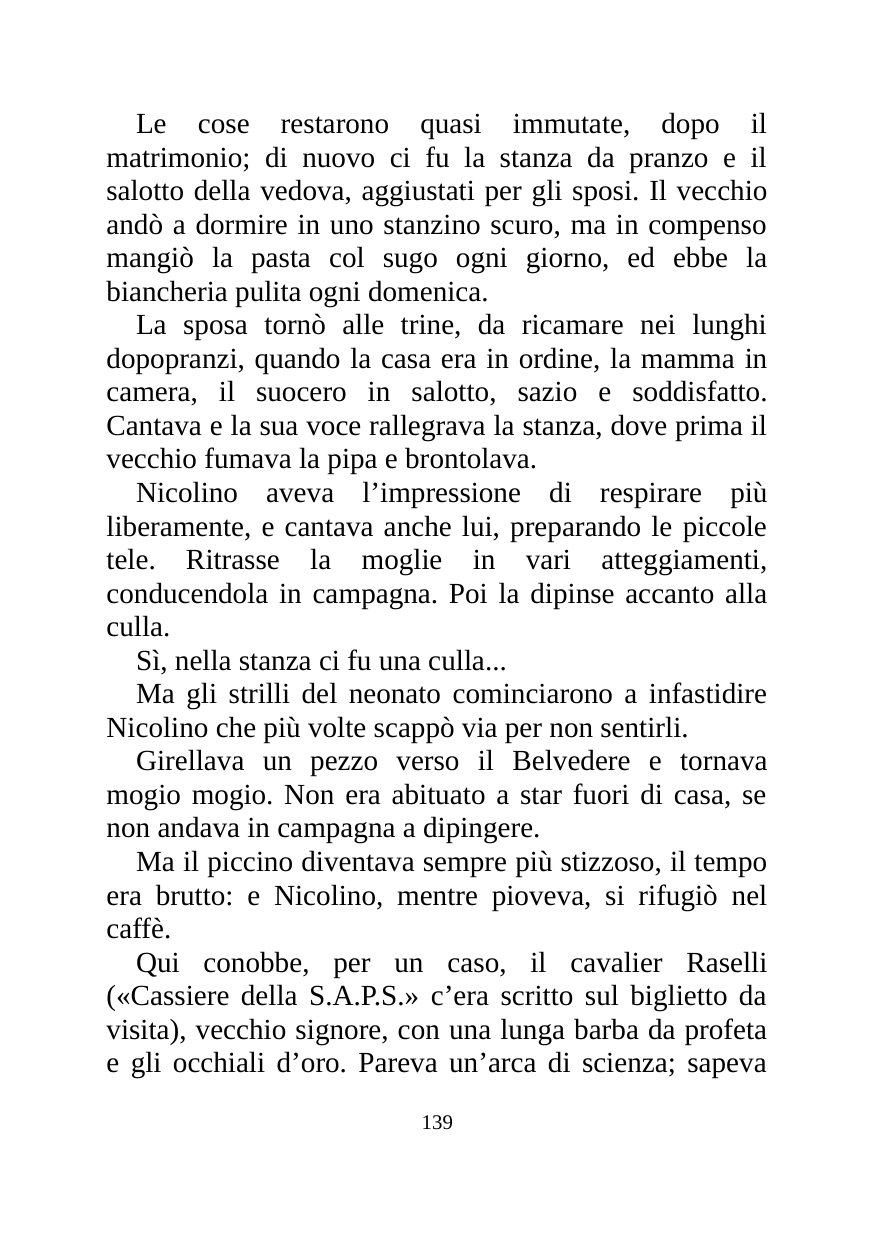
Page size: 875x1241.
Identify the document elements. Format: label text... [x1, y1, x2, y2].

text Qui conobbe, per un caso, il cavalier Raselli («Cassiere della S.A.P.S.» c’era scritto sul biglietto da visita), vecchio signore, con una lunga barba da profeta e gli occhiali d’oro. Pareva un’arca di scienza; sapeva [106, 945, 768, 1079]
text Sì, nella stanza ci fu una culla... [106, 643, 768, 676]
text Ma il piccino diventava sempre più stizzoso, il tempo era brutto: e Nicolino, mentre pioveva, si rifugiò nel caffè. [106, 844, 768, 945]
text Girellava un pezzo verso il Belvedere e tornava mogio mogio. Non era abituato a star fuori di casa, se non andava in campagna a dipingere. [106, 743, 768, 844]
text Le cose restarono quasi immutate, dopo il matrimonio; di nuovo ci fu la stanza da pranzo e il salotto della vedova, aggiustati per gli sposi. Il vecchio andò a dormire in uno stanzino scuro, ma in compenso mangiò la pasta col sugo ogni giorno, ed ebbe la biancheria pulita ogni domenica. [106, 106, 768, 307]
text Ma gli strilli del neonato cominciarono a infastidire Nicolino che più volte scappò via per non sentirli. [106, 676, 768, 743]
text Nicolino aveva l’impressione di respirare più liberamente, e cantava anche lui, preparando le piccole tele. Ritrasse la moglie in vari atteggiamenti, conducendola in campagna. Poi la dipinse accanto alla culla. [106, 475, 768, 643]
text La sposa tornò alle trine, da ricamare nei lunghi dopopranzi, quando la casa era in ordine, la mamma in camera, il suocero in salotto, sazio e soddisfatto. Cantava e la sua voce rallegrava la stanza, dove prima il vecchio fumava la pipa e brontolava. [106, 307, 768, 475]
